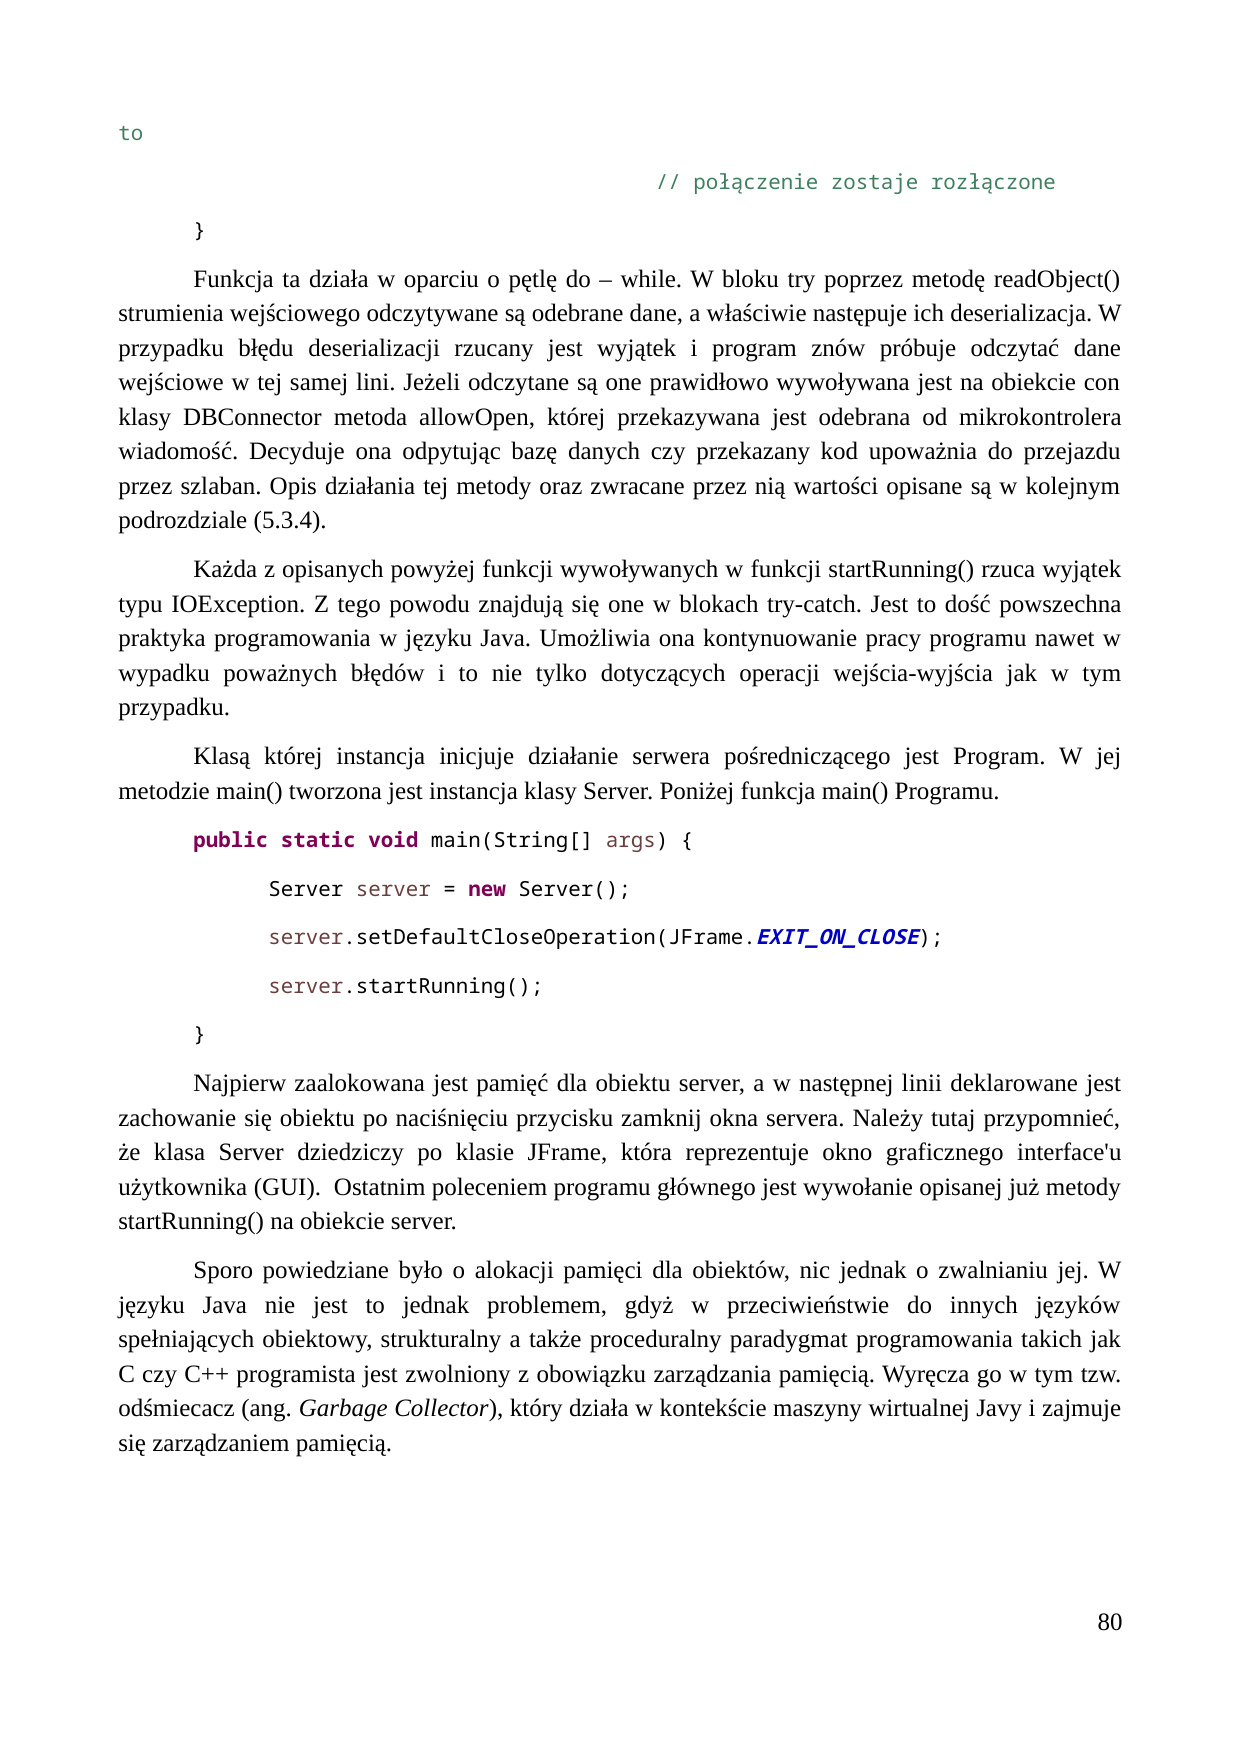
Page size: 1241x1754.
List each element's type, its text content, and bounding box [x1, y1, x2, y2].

text public static void main(String[] args) { [118, 825, 1122, 853]
text // połączenie zostaje rozłączone [118, 167, 1122, 195]
text server.startRunning(); [118, 971, 1122, 999]
text to [118, 118, 1122, 147]
text server.setDefaultCloseOperation(JFrame.EXIT_ON_CLOSE); [118, 922, 1122, 951]
text Funkcja ta działa w oparciu o pętlę do – while. W bloku try poprzez metodę readObject() strumienia wejściowego odczytywane są odebrane dane, a właściwie następuje ich deserializacja. W przypadku błędu deserializacji rzucany jest wyjątek i program znów próbuje odczytać dane wejściowe w tej samej lini. Jeżeli odczytane są one prawidłowo wywoływana jest na obiekcie con klasy DBConnector metoda allowOpen, której przekazywana jest odebrana od mikrokontrolera wiadomość. Decyduje ona odpytując bazę danych czy przekazany kod upoważnia do przejazdu przez szlaban. Opis działania tej metody oraz zwracane przez nią wartości opisane są w kolejnym podrozdziale (5.3.4). [118, 264, 1122, 534]
text } [118, 1019, 1122, 1048]
text Najpierw zaalokowana jest pamięć dla obiektu server, a w następnej linii deklarowane jest zachowanie się obiektu po naciśnięciu przycisku zamknij okna servera. Należy tutaj przypomnieć, że klasa Server dziedziczy po klasie JFrame, która reprezentuje okno graficznego interface'u użytkownika (GUI). Ostatnim poleceniem programu głównego jest wywołanie opisanej już metody startRunning() na obiekcie server. [118, 1068, 1122, 1235]
text Klasą której instancja inicjuje działanie serwera pośredniczącego jest Program. W jej metodzie main() tworzona jest instancja klasy Server. Poniżej funkcja main() Programu. [118, 741, 1122, 805]
text Sporo powiedziane było o alokacji pamięci dla obiektów, nic jednak o zwalnianiu jej. W języku Java nie jest to jednak problemem, gdyż w przeciwieństwie do innych języków spełniających obiektowy, strukturalny a także proceduralny paradygmat programowania takich jak C czy C++ programista jest zwolniony z obowiązku zarządzania pamięcią. Wyręcza go w tym tzw. odśmiecacz (ang. Garbage Collector), który działa w kontekście maszyny wirtualnej Javy i zajmuje się zarządzaniem pamięcią. [118, 1255, 1122, 1456]
text Server server = new Server(); [118, 874, 1122, 902]
text } [118, 215, 1122, 244]
text Każda z opisanych powyżej funkcji wywoływanych w funkcji startRunning() rzuca wyjątek typu IOException. Z tego powodu znajdują się one w blokach try-catch. Jest to dość powszechna praktyka programowania w języku Java. Umożliwia ona kontynuowanie pracy programu nawet w wypadku poważnych błędów i to nie tylko dotyczących operacji wejścia-wyjścia jak w tym przypadku. [118, 554, 1122, 721]
